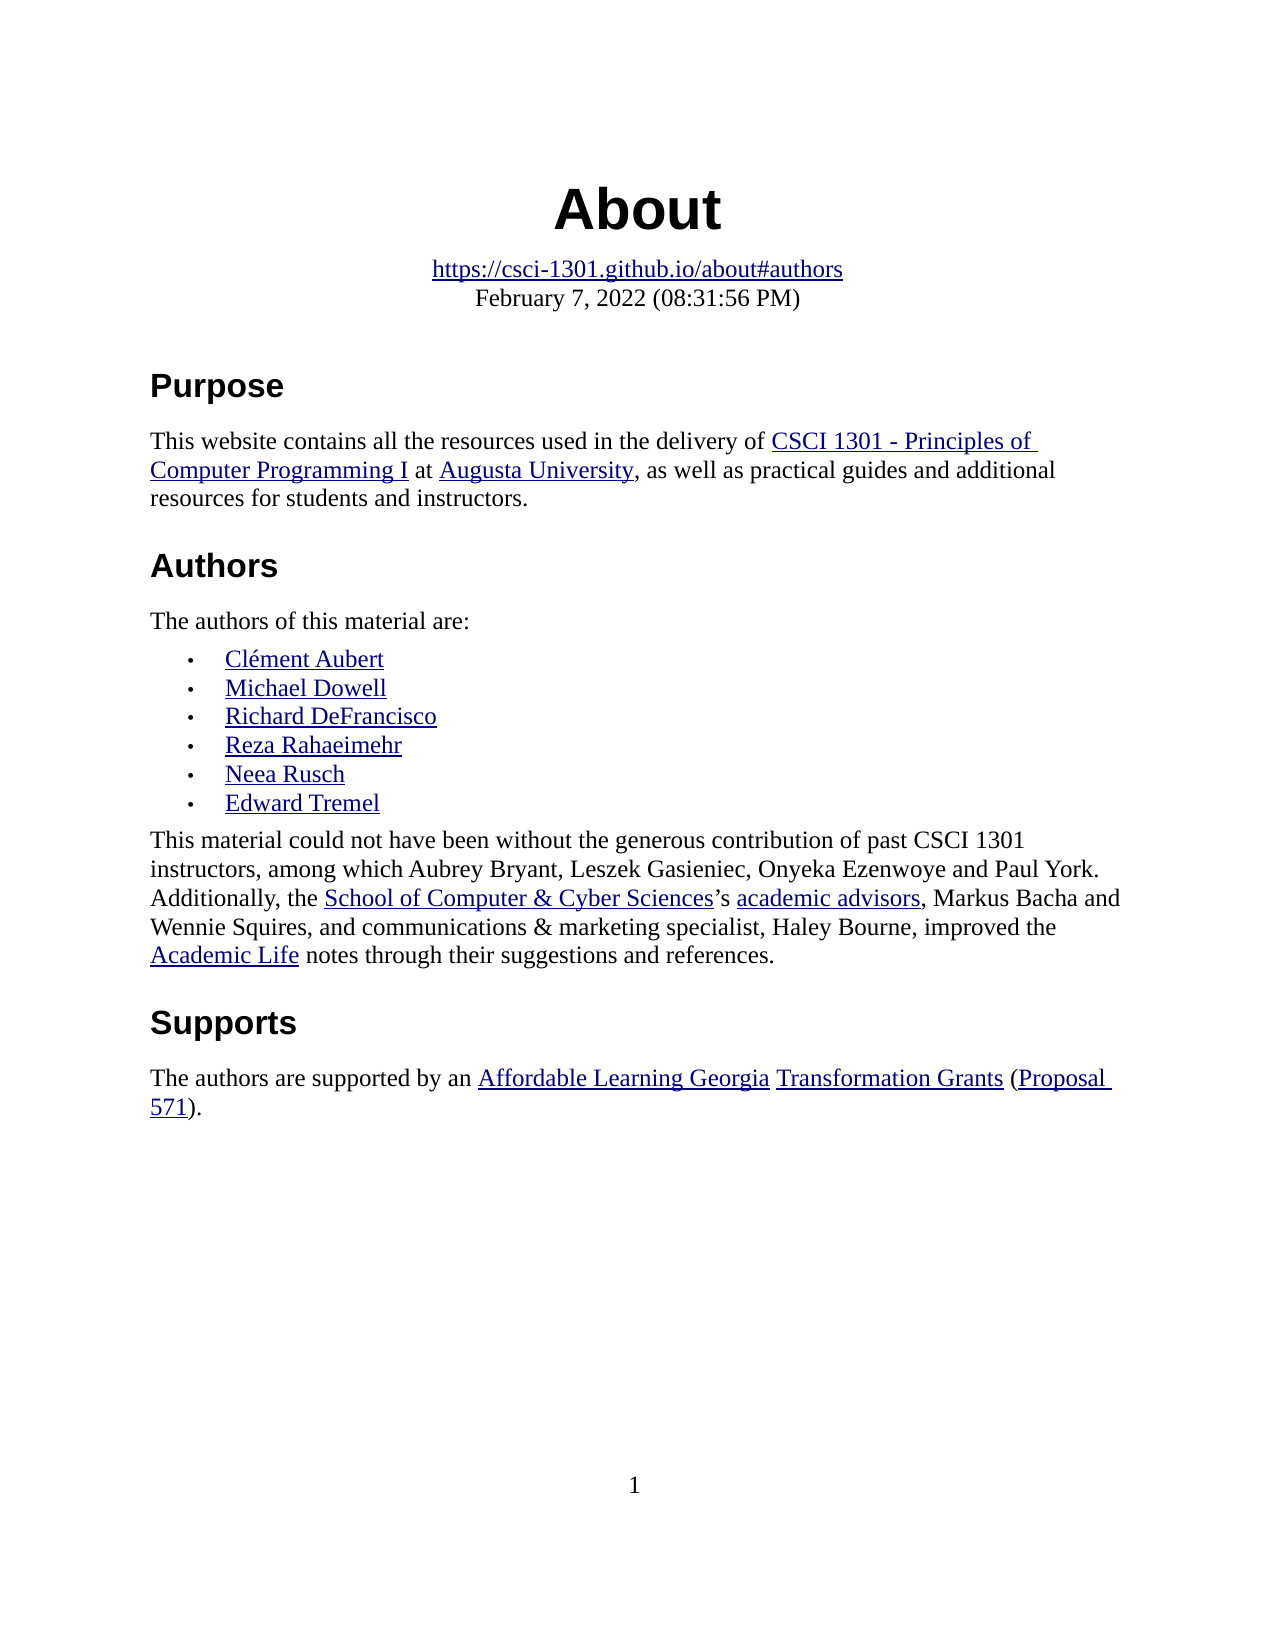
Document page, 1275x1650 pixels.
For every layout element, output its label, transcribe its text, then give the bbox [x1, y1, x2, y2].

text This website contains all the resources used in the delivery of CSCI 1301 - Principles of Computer Programming I at Augusta University, as well as practical guides and additional resources for students and instructors. [150, 426, 1125, 512]
text February 7, 2022 (08:31:56 PM) [150, 283, 1125, 312]
list Richard DeFrancisco [187, 701, 1125, 730]
list Neea Rusch [187, 759, 1125, 788]
list Clément Aubert [187, 644, 1125, 673]
title About [150, 175, 1125, 242]
list Michael Dowell [187, 673, 1125, 701]
list Reza Rahaeimehr [187, 730, 1125, 759]
list Edward Tremel [187, 788, 1125, 816]
subtitle Authors [150, 546, 1125, 585]
subtitle Purpose [150, 366, 1125, 404]
text https://csci-1301.github.io/about#authors [150, 254, 1125, 283]
subtitle Supports [150, 1003, 1125, 1042]
text The authors are supported by an Affordable Learning Georgia Transformation Grants (Proposal 571). [150, 1063, 1125, 1121]
text This material could not have been without the generous contribution of past CSCI 1301 instructors, among which Aubrey Bryant, Leszek Gasieniec, Onyeka Ezenwoye and Paul York. Additionally, the School of Computer & Cyber Sciences’s academic advisors, Markus Bacha and Wennie Squires, and communications & marketing specialist, Haley Bourne, improved the Academic Life notes through their suggestions and references. [150, 825, 1125, 969]
text The authors of this material are: [150, 606, 1125, 635]
